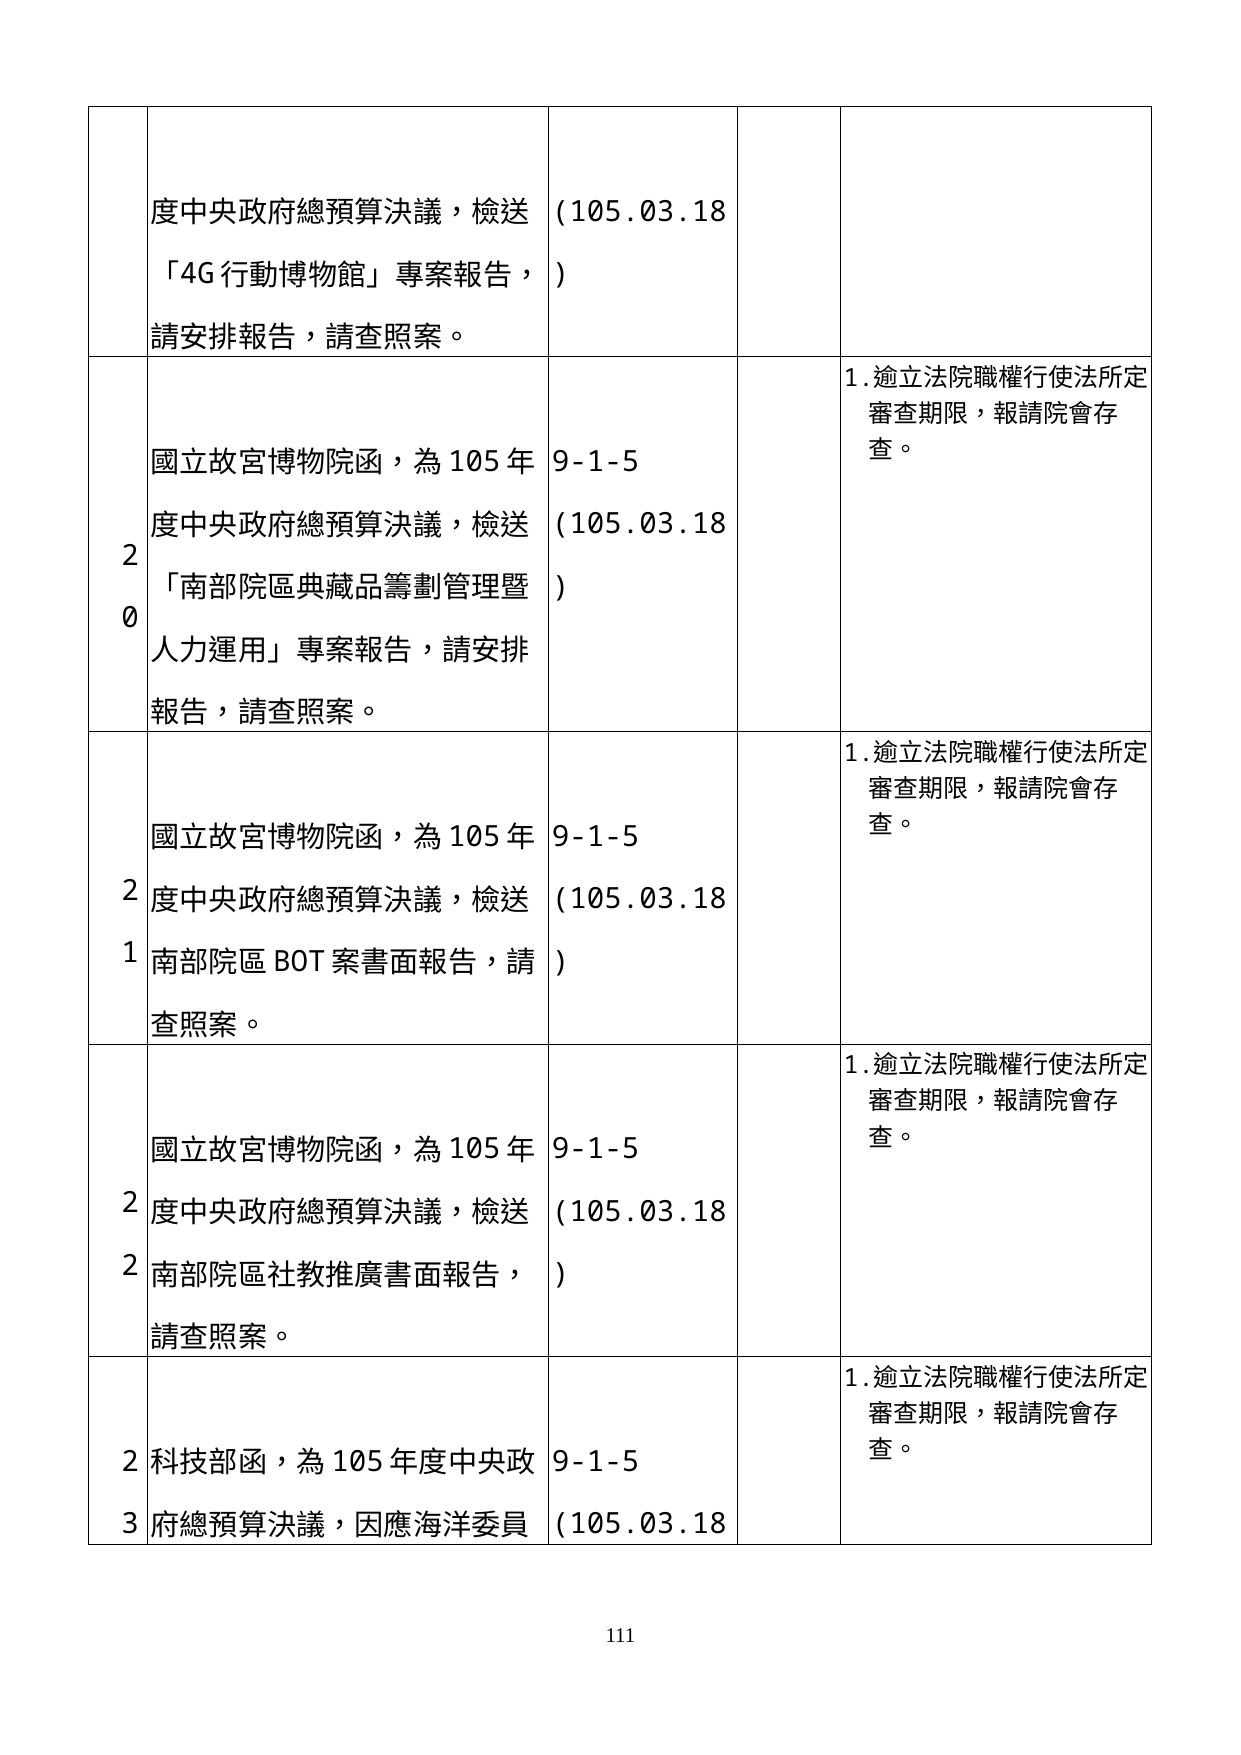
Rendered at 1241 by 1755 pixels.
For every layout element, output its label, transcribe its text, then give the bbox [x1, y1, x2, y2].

table_cell 1.逾立法院職權行使法所定審查期限，報請院會存查。 [841, 357, 1151, 731]
table_cell 科技部函，為105年度中央政府總預算決議，因應海洋委員 [148, 1357, 548, 1543]
table_cell [89, 107, 147, 356]
table_cell 1.逾立法院職權行使法所定審查期限，報請院會存查。 [841, 1357, 1151, 1543]
table_cell 國立故宮博物院函，為105年度中央政府總預算決議，檢送南部院區BOT案書面報告，請查照案。 [148, 732, 548, 1043]
table_cell [738, 107, 840, 356]
table_cell [738, 1045, 840, 1356]
table_cell 9-1-5 (105.03.18 [549, 1357, 737, 1543]
table_cell 9-1-5 (105.03.18) [549, 732, 737, 1043]
table_cell [841, 107, 1151, 356]
table_cell [738, 732, 840, 1043]
table_cell [89, 1045, 147, 1356]
table_cell [738, 357, 840, 731]
table_cell 1.逾立法院職權行使法所定審查期限，報請院會存查。 [841, 732, 1151, 1043]
table_cell [89, 732, 147, 1043]
table_cell [738, 1357, 840, 1543]
table_cell 9-1-5 (105.03.18) [549, 1045, 737, 1356]
table_cell [89, 1357, 147, 1543]
table_cell (105.03.18) [549, 107, 737, 356]
table_cell 度中央政府總預算決議，檢送「4G行動博物館」專案報告，請安排報告，請查照案。 [148, 107, 548, 356]
table_cell 國立故宮博物院函，為105年度中央政府總預算決議，檢送南部院區社教推廣書面報告，請查照案。 [148, 1045, 548, 1356]
table_cell 9-1-5 (105.03.18) [549, 357, 737, 731]
table_cell 國立故宮博物院函，為105年度中央政府總預算決議，檢送「南部院區典藏品籌劃管理暨人力運用」專案報告，請安排報告，請查照案。 [148, 357, 548, 731]
table_cell [89, 357, 147, 731]
table_cell 1.逾立法院職權行使法所定審查期限，報請院會存查。 [841, 1045, 1151, 1356]
